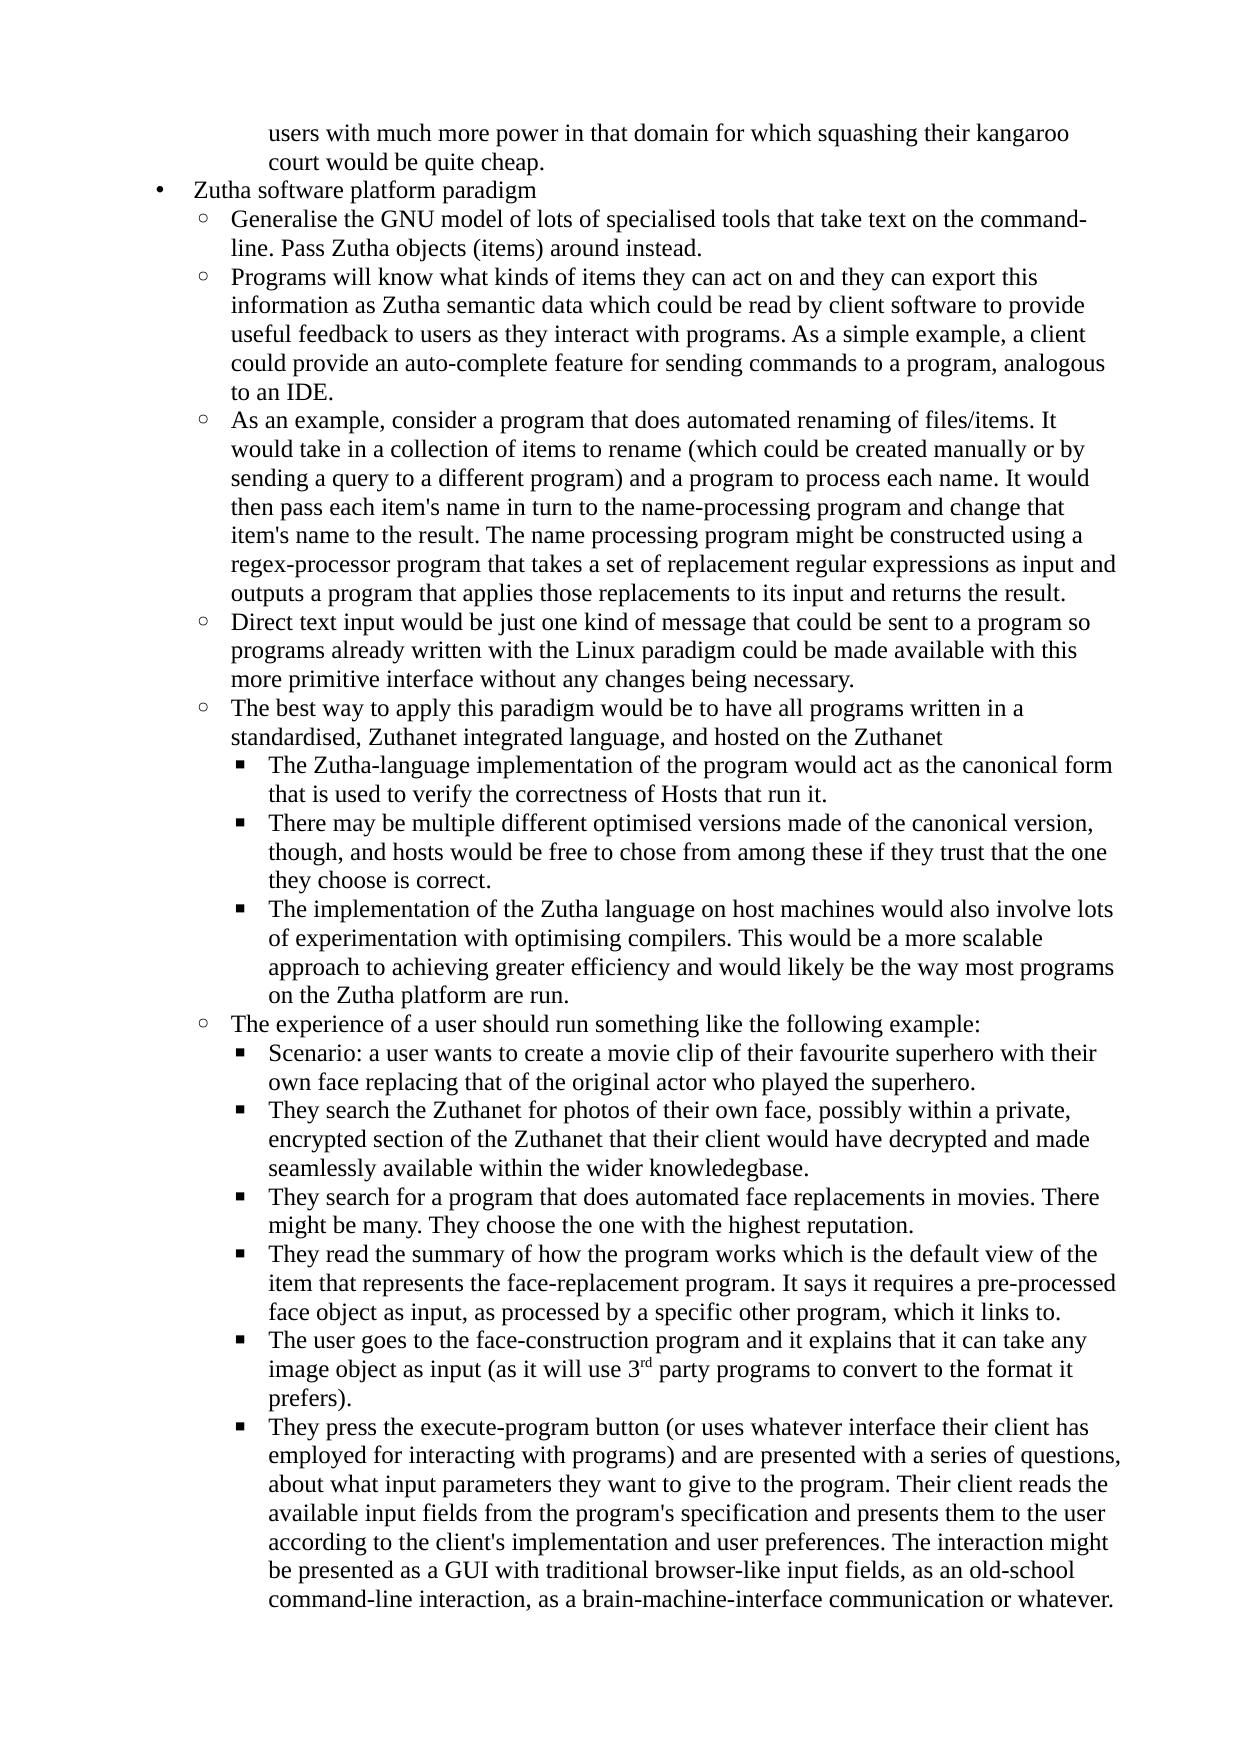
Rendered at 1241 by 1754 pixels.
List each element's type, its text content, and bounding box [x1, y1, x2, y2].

list The user goes to the face-construction program and it explains that it can take any image object as input (as it will use 3rd party programs to convert to the format it prefers). [231, 1326, 1122, 1412]
list Direct text input would be just one kind of message that could be sent to a program so programs already written with the Linux paradigm could be made available with this more primitive interface without any changes being necessary. [193, 607, 1122, 693]
list The best way to apply this paradigm would be to have all programs written in a standardised, Zuthanet integrated language, and hosted on the Zuthanet [193, 693, 1122, 751]
list Scenario: a user wants to create a movie clip of their favourite superhero with their own face replacing that of the original actor who played the superhero. [231, 1038, 1122, 1096]
list They read the summary of how the program works which is the default view of the item that represents the face-replacement program. It says it requires a pre-processed face object as input, as processed by a specific other program, which it links to. [231, 1239, 1122, 1326]
list They search the Zuthanet for photos of their own face, possibly within a private, encrypted section of the Zuthanet that their client would have decrypted and made seamlessly available within the wider knowledegbase. [231, 1096, 1122, 1182]
list They search for a program that does automated face replacements in movies. There might be many. They choose the one with the highest reputation. [231, 1182, 1122, 1239]
list They press the execute-program button (or uses whatever interface their client has employed for interacting with programs) and are presented with a series of questions, about what input parameters they want to give to the program. Their client reads the available input fields from the program's specification and presents them to the user according to the client's implementation and user preferences. The interaction might be presented as a GUI with traditional browser-like input fields, as an old-school command-line interaction, as a brain-machine-interface communication or whatever. [231, 1412, 1122, 1613]
list The Zutha-language implementation of the program would act as the canonical form that is used to verify the correctness of Hosts that run it. [231, 751, 1122, 808]
list There may be multiple different optimised versions made of the canonical version, though, and hosts would be free to chose from among these if they trust that the one they choose is correct. [231, 808, 1122, 894]
list Zutha software platform paradigm [156, 176, 1122, 204]
list As an example, consider a program that does automated renaming of files/items. It would take in a collection of items to rename (which could be created manually or by sending a query to a different program) and a program to process each name. It would then pass each item's name in turn to the name-processing program and change that item's name to the result. The name processing program might be constructed using a regex-processor program that takes a set of replacement regular expressions as input and outputs a program that applies those replacements to its input and returns the result. [193, 406, 1122, 607]
list Generalise the GNU model of lots of specialised tools that take text on the command-line. Pass Zutha objects (items) around instead. [193, 204, 1122, 262]
list Programs will know what kinds of items they can act on and they can export this information as Zutha semantic data which could be read by client software to provide useful feedback to users as they interact with programs. As a simple example, a client could provide an auto-complete feature for sending commands to a program, analogous to an IDE. [193, 262, 1122, 406]
list users with much more power in that domain for which squashing their kangaroo court would be quite cheap. [231, 118, 1122, 176]
list The experience of a user should run something like the following example: [193, 1009, 1122, 1038]
list The implementation of the Zutha language on host machines would also involve lots of experimentation with optimising compilers. This would be a more scalable approach to achieving greater efficiency and would likely be the way most programs on the Zutha platform are run. [231, 894, 1122, 1009]
